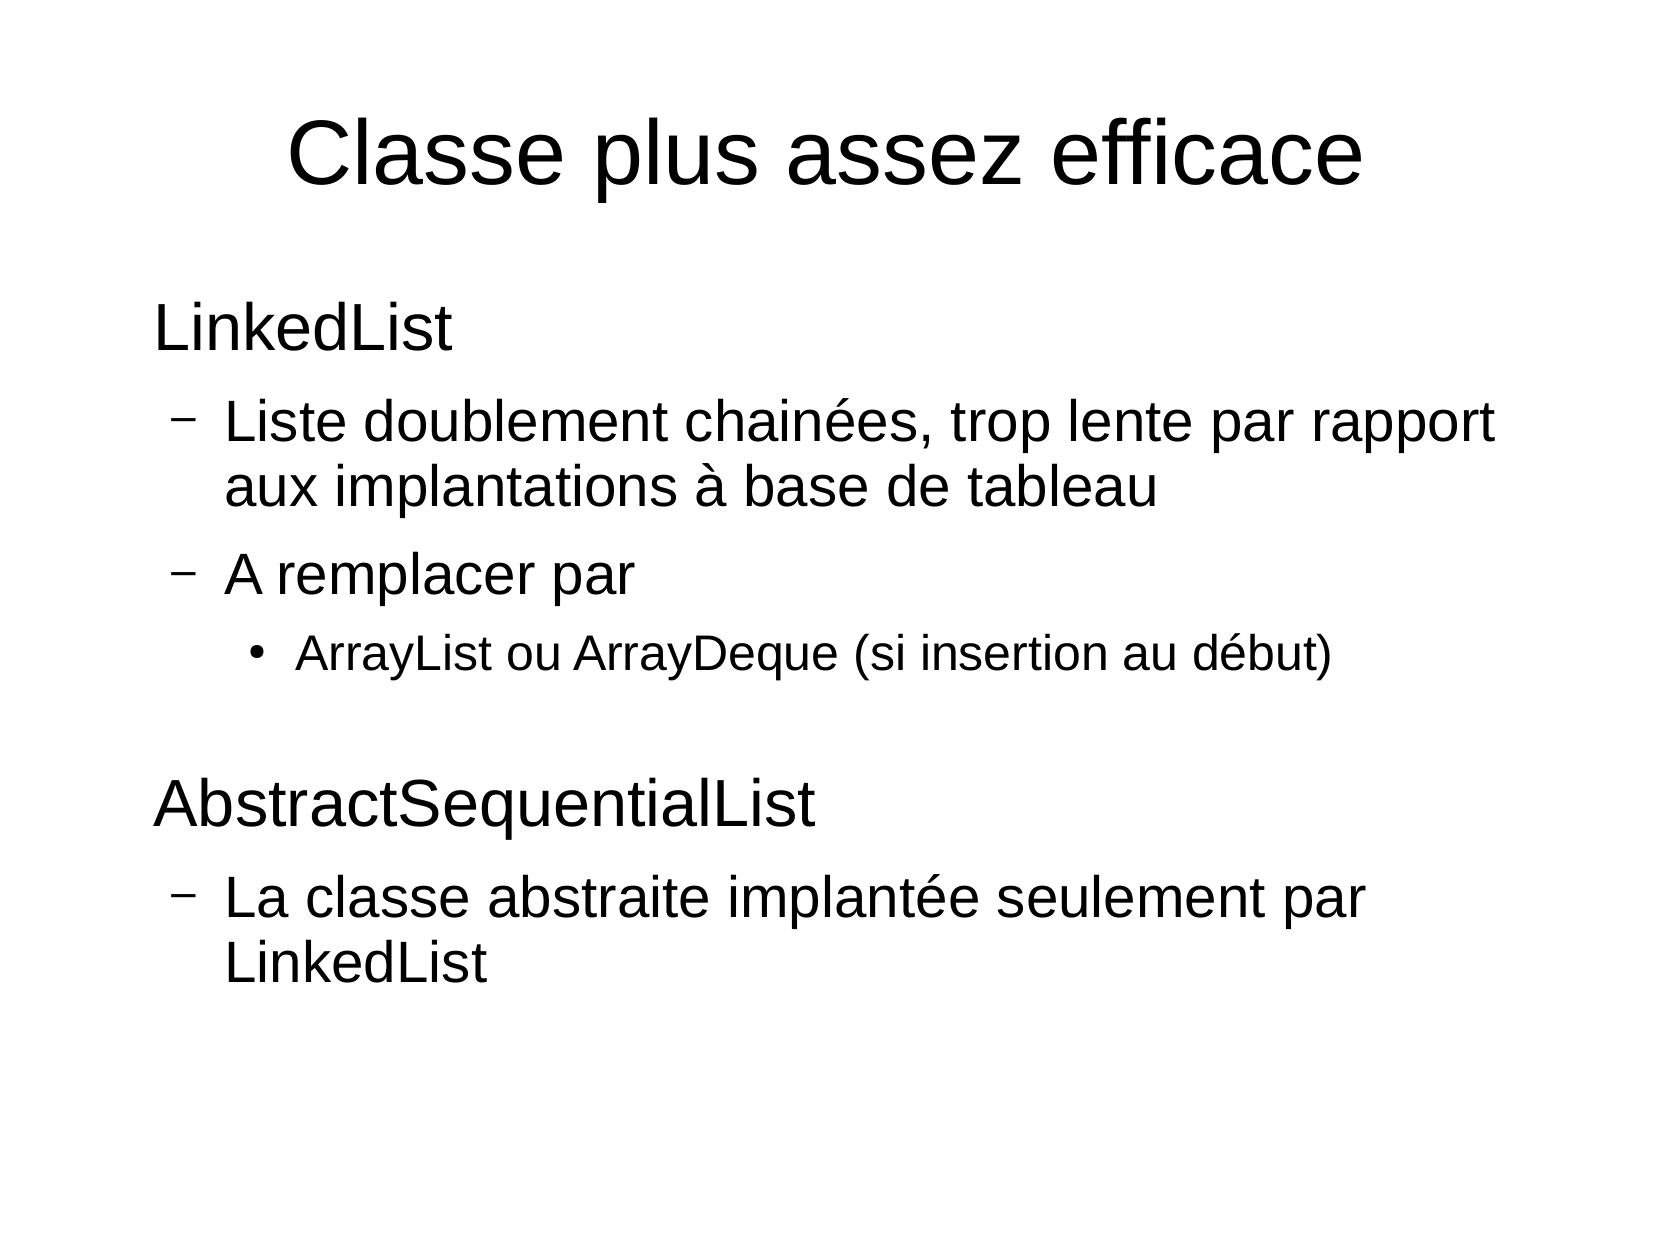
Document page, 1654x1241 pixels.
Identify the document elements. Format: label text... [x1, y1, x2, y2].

title Classe plus assez efficace [82, 49, 1571, 257]
list LinkedList Liste doublement chainées, trop lente par rapport aux implantations à base de tableau A remplacer par ArrayList ou ArrayDeque (si insertion au début) AbstractSequentialList La classe abstraite implantée seulement par LinkedList [82, 290, 1571, 1010]
